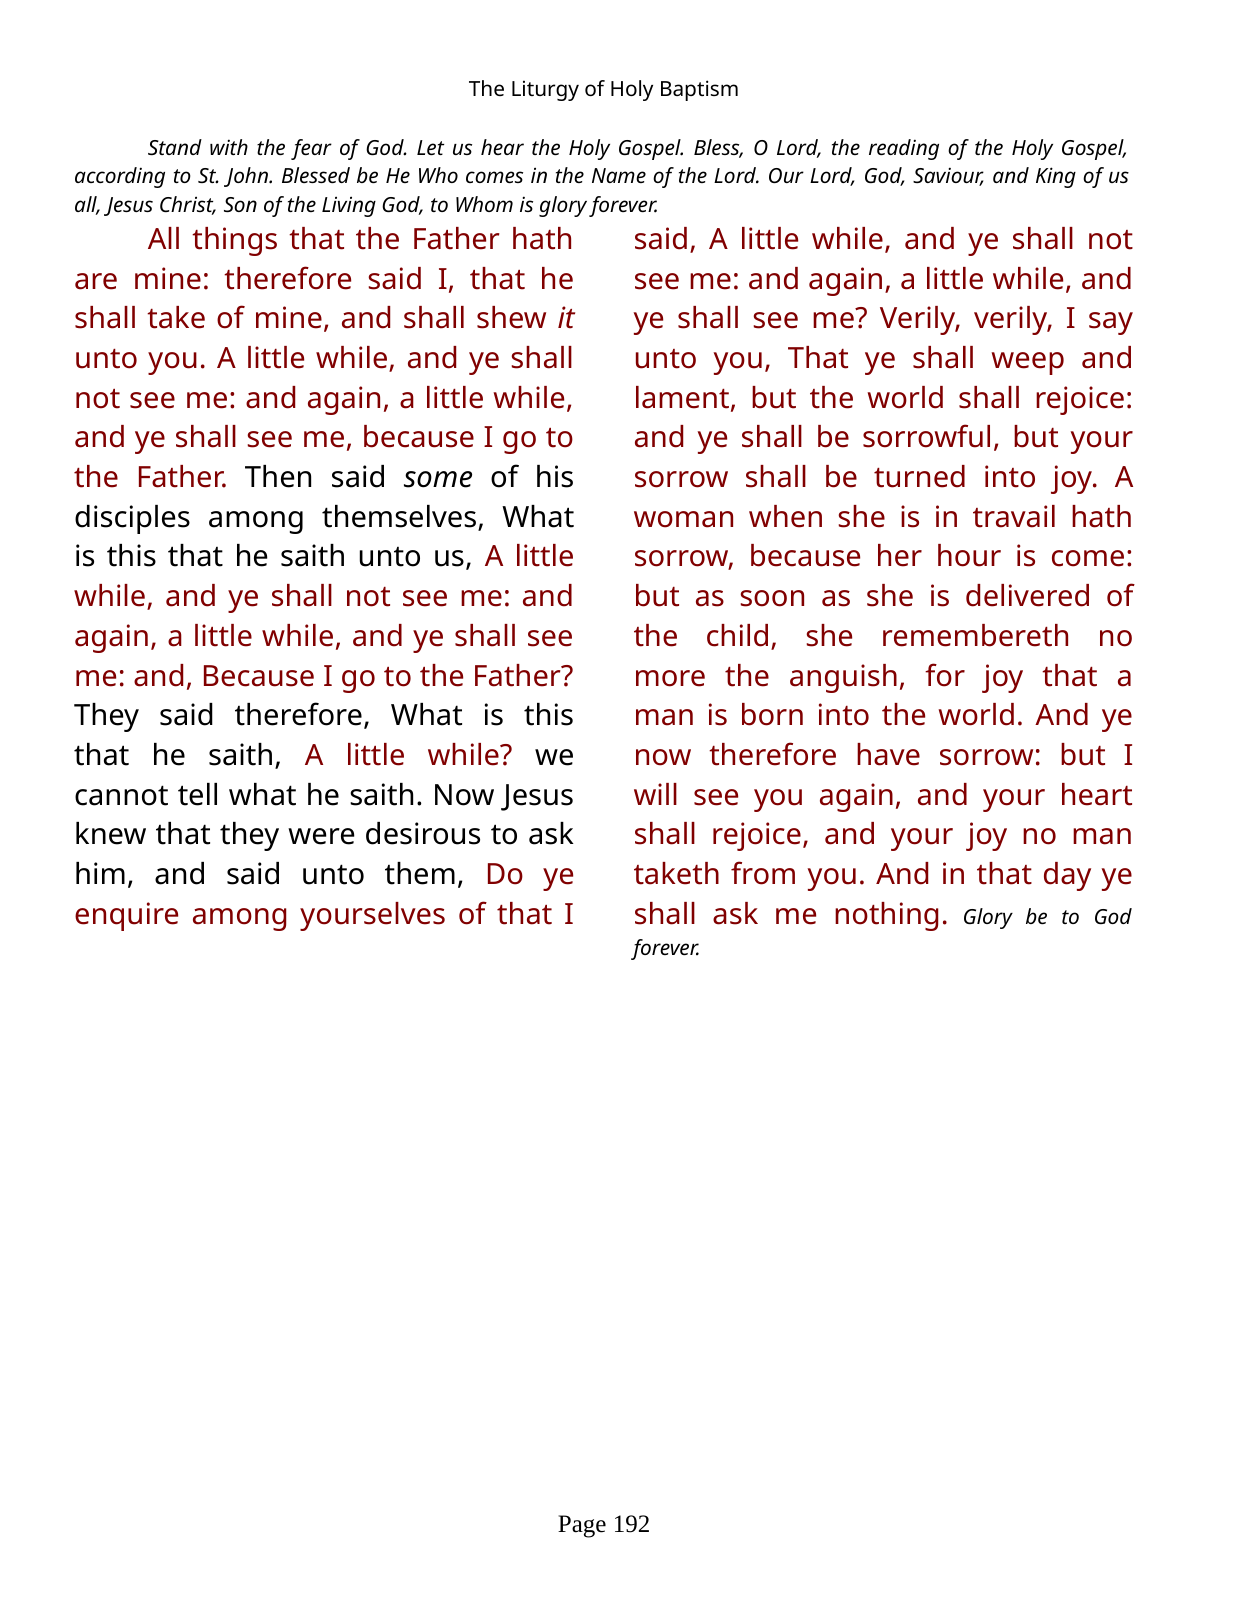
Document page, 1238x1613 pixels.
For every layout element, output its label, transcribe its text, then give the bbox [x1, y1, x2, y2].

text The Liturgy of Holy Baptism [72, 74, 1135, 102]
text All things that the Father hath are mine: therefore said I, that he shall take of mine, and shall shew it unto you. A little while, and ye shall not see me: and again, a little while, and ye shall see me, because I go to the Father. Then said some of his disciples among themselves, What is this that he saith unto us, A little while, and ye shall not see me: and again, a little while, and ye shall see me: and, Because I go to the Father? They said therefore, What is this that he saith, A little while? we cannot tell what he saith. Now Jesus knew that they were desirous to ask him, and said unto them, Do ye enquire among yourselves of that I [74, 218, 574, 933]
text said, A little while, and ye shall not see me: and again, a little while, and ye shall see me? Verily, verily, I say unto you, That ye shall weep and lament, but the world shall rejoice: and ye shall be sorrowful, but your sorrow shall be turned into joy. A woman when she is in travail hath sorrow, because her hour is come: but as soon as she is delivered of the child, she remembereth no more the anguish, for joy that a man is born into the world. And ye now therefore have sorrow: but I will see you again, and your heart shall rejoice, and your joy no man taketh from you. And in that day ye shall ask me nothing. Glory be to God forever. [633, 218, 1134, 961]
text Stand with the fear of God. Let us hear the Holy Gospel. Bless, O Lord, the reading of the Holy Gospel, according to St. John. Blessed be He Who comes in the Name of the Lord. Our Lord, God, Saviour, and King of us all, Jesus Christ, Son of the Living God, to Whom is glory forever. [74, 133, 1134, 218]
